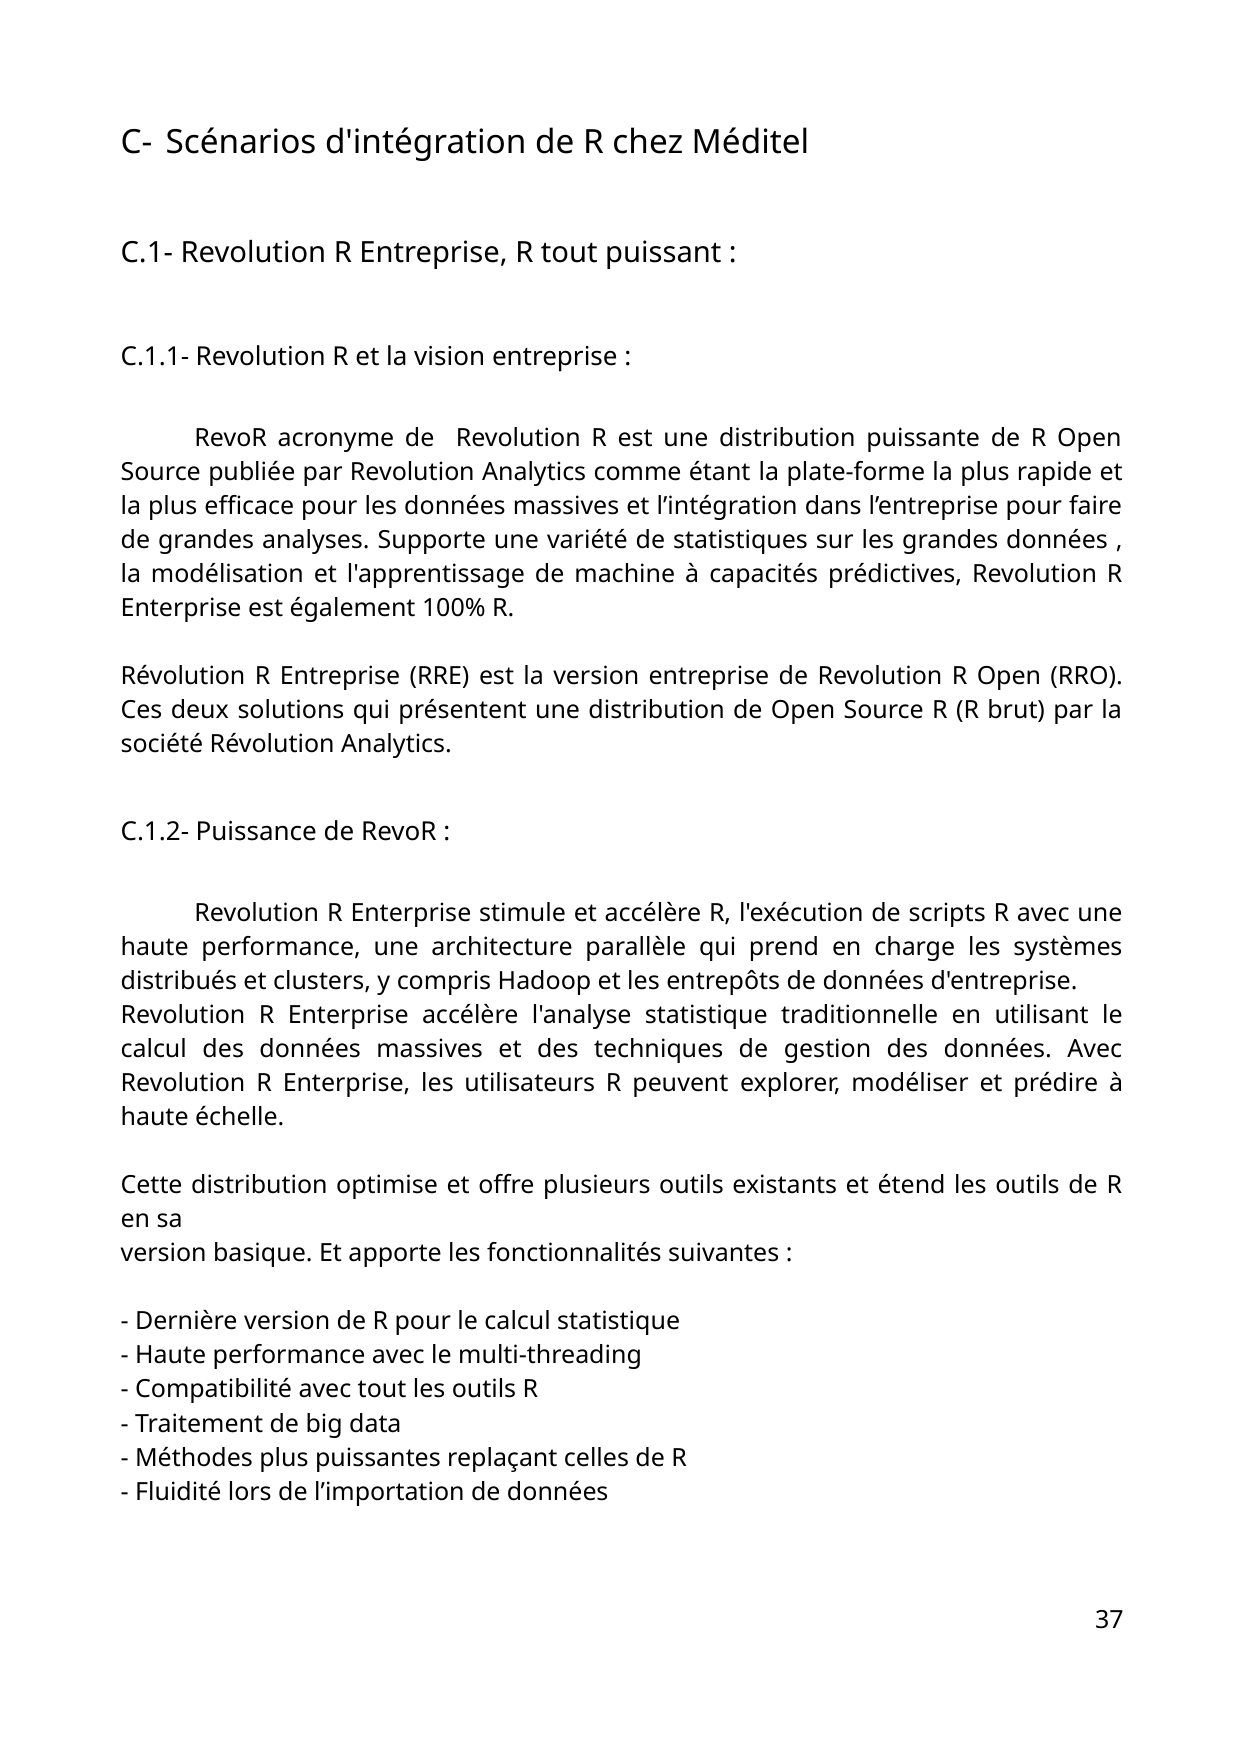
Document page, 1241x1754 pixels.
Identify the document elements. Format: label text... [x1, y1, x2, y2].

text version basique. Et apporte les fonctionnalités suivantes : [120, 1235, 1123, 1269]
text Revolution R Enterprise stimule et accélère R, l'exécution de scripts R avec une haute performance, une architecture parallèle qui prend en charge les systèmes distribués et clusters, y compris Hadoop et les entrepôts de données d'entreprise. [120, 894, 1123, 996]
text Cette distribution optimise et offre plusieurs outils existants et étend les outils de R en sa [120, 1167, 1123, 1235]
text - Méthodes plus puissantes replaçant celles de R [120, 1439, 1123, 1473]
subtitle Revolution R et la vision entreprise : [120, 337, 1123, 373]
text Revolution R Enterprise accélère l'analyse statistique traditionnelle en utilisant le calcul des données massives et des techniques de gestion des données. Avec Revolution R Enterprise, les utilisateurs R peuvent explorer, modéliser et prédire à haute échelle. [120, 996, 1123, 1133]
subtitle Scénarios d'intégration de R chez Méditel [120, 118, 1123, 163]
text - Traitement de big data [120, 1405, 1123, 1439]
subtitle Revolution R Entreprise, R tout puissant : [120, 231, 1123, 271]
text - Fluidité lors de l’importation de données [120, 1473, 1123, 1507]
subtitle Puissance de RevoR : [120, 812, 1123, 848]
text - Haute performance avec le multi-threading [120, 1337, 1123, 1371]
text RevoR acronyme de Revolution R est une distribution puissante de R Open Source publiée par Revolution Analytics comme étant la plate-forme la plus rapide et la plus efficace pour les données massives et l’intégration dans l’entreprise pour faire de grandes analyses. Supporte une variété de statistiques sur les grandes données , la modélisation et l'apprentissage de machine à capacités prédictives, Revolution R Enterprise est également 100% R. [120, 419, 1123, 624]
text Révolution R Entreprise (RRE) est la version entreprise de Revolution R Open (RRO). Ces deux solutions qui présentent une distribution de Open Source R (R brut) par la société Révolution Analytics. [120, 658, 1123, 760]
text - Compatibilité avec tout les outils R [120, 1371, 1123, 1405]
text - Dernière version de R pour le calcul statistique [120, 1303, 1123, 1337]
